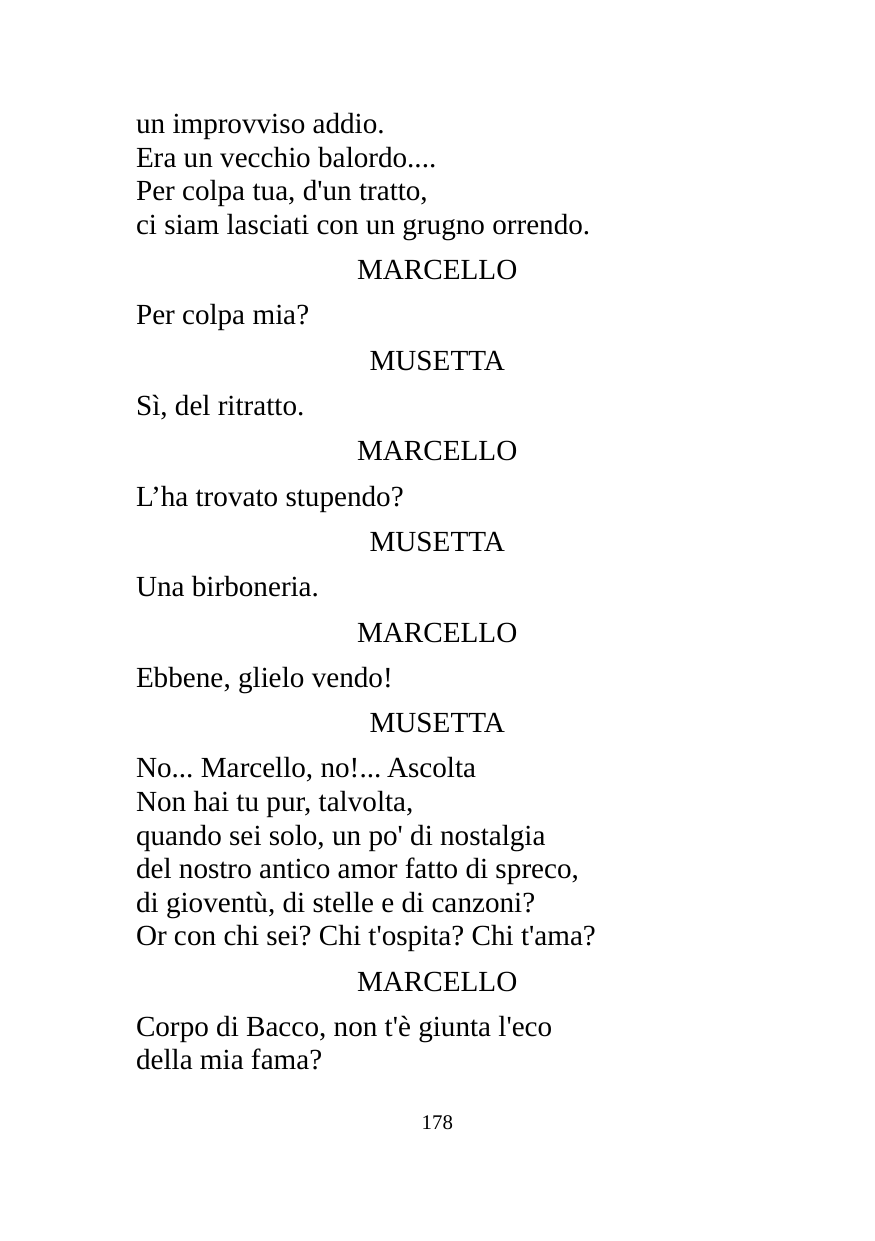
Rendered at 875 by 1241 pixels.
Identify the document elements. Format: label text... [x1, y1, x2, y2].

text MUSETTA [106, 343, 768, 376]
text MARCELLO [106, 252, 768, 286]
text quando sei solo, un po' di nostalgia del nostro antico amor fatto di spreco, di gioventù, di stelle e di canzoni? [136, 818, 768, 918]
text Una birboneria. [136, 569, 768, 603]
text MARCELLO [106, 615, 768, 648]
text un improvviso addio. Era un vecchio balordo.... Per colpa tua, d'un tratto, ci siam lasciati con un grugno orrendo. [136, 106, 768, 240]
text Sì, del ritratto. [136, 388, 768, 422]
text MARCELLO [106, 433, 768, 467]
text MARCELLO [106, 964, 768, 997]
text MUSETTA [106, 705, 768, 739]
text No... Marcello, no!... Ascolta Non hai tu pur, talvolta, [136, 751, 768, 818]
text Per colpa mia? [136, 297, 768, 331]
text L’ha trovato stupendo? [136, 479, 768, 512]
text Corpo di Bacco, non t'è giunta l'eco della mia fama? [136, 1009, 768, 1076]
text Ebbene, glielo vendo! [136, 660, 768, 693]
text Or con chi sei? Chi t'ospita? Chi t'ama? [136, 918, 768, 952]
text MUSETTA [106, 524, 768, 558]
